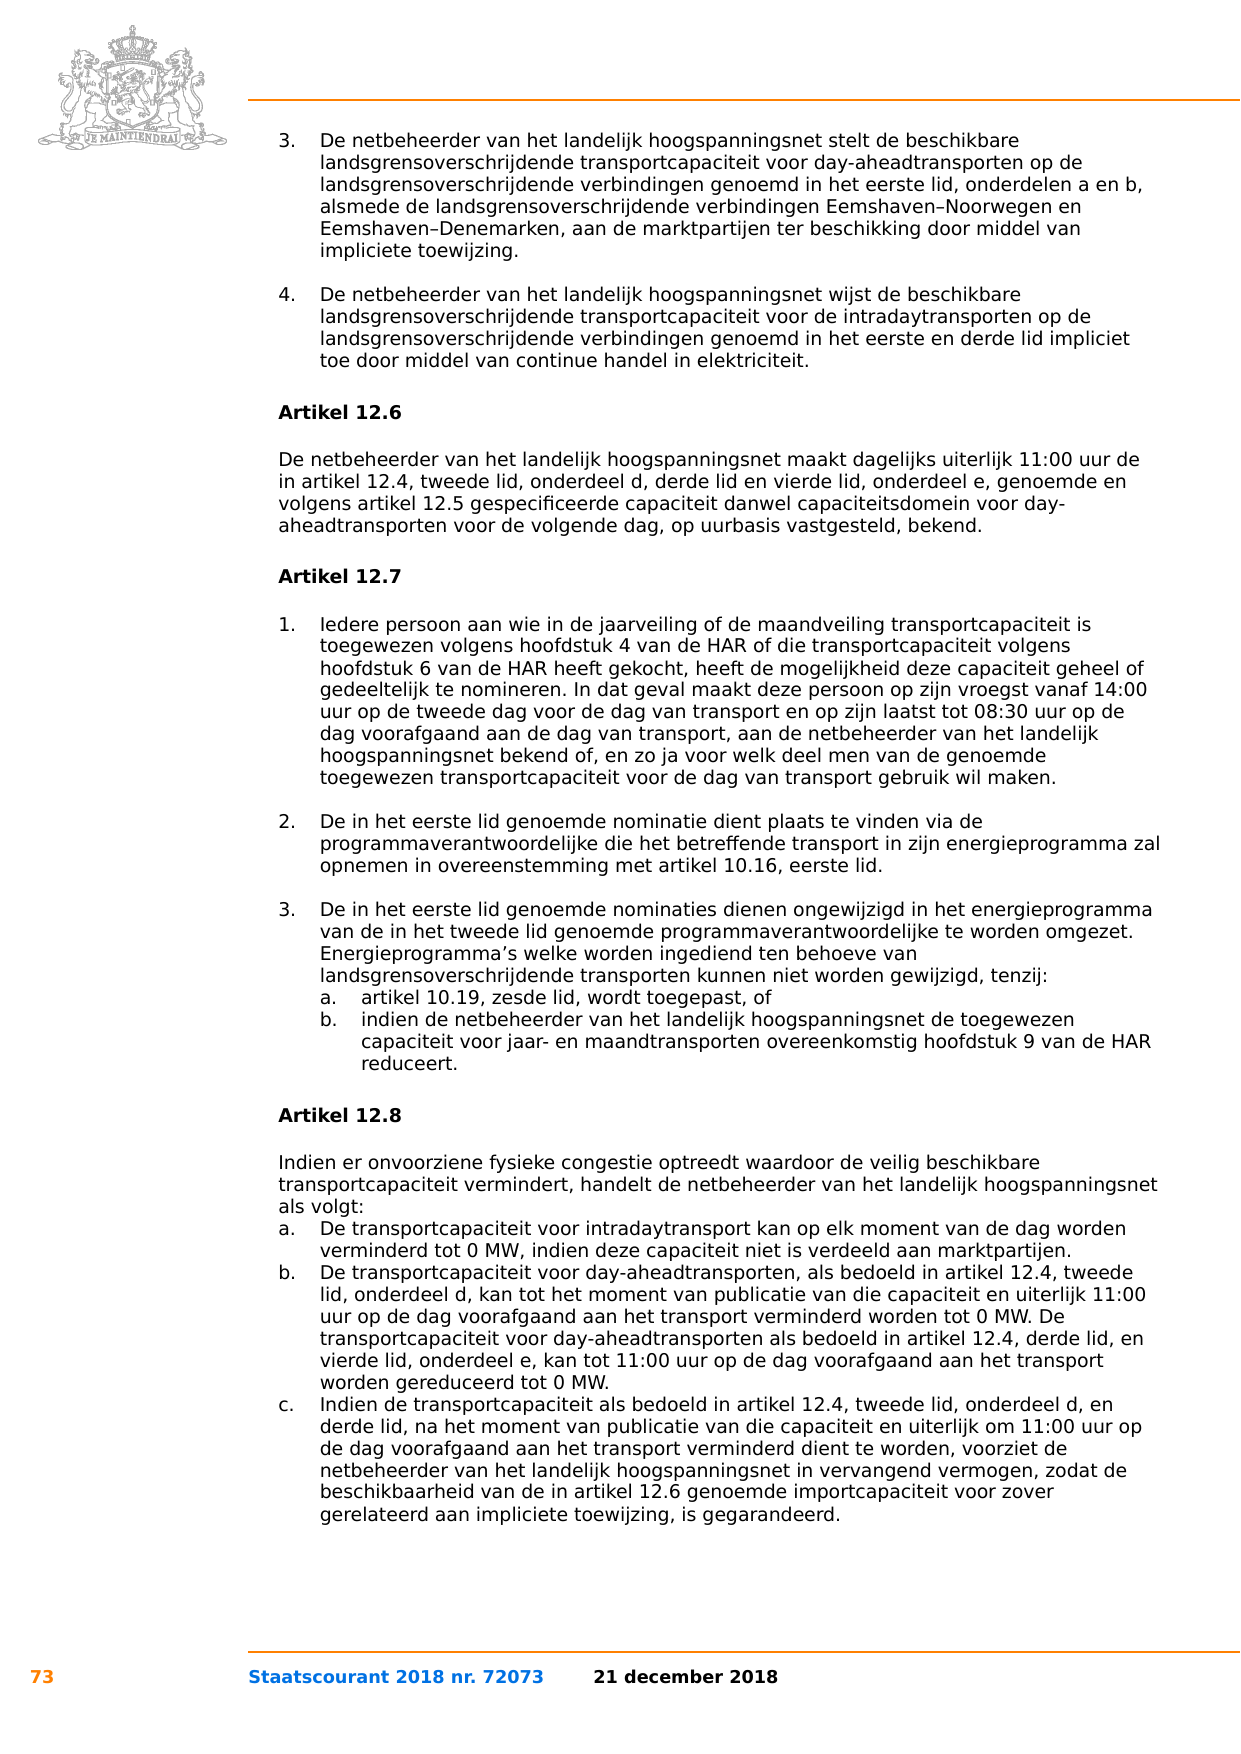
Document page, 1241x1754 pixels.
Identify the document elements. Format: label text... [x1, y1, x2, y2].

text 4. De netbeheerder van het landelijk hoogspanningsnet wijst de beschikbare landsgrensoverschrijdende transportcapaciteit voor de intradaytransporten op de landsgrensoverschrijdende verbindingen genoemd in het eerste en derde lid impliciet toe door middel van continue handel in elektriciteit. [278, 284, 1163, 372]
text 3. De in het eerste lid genoemde nominaties dienen ongewijzigd in het energieprogramma van de in het tweede lid genoemde programmaverantwoordelijke te worden omgezet. Energieprogramma’s welke worden ingediend ten behoeve van landsgrensoverschrijdende transporten kunnen niet worden gewijzigd, tenzij: [278, 899, 1163, 987]
text a. De transportcapaciteit voor intradaytransport kan op elk moment van de dag worden verminderd tot 0 MW, indien deze capaciteit niet is verdeeld aan marktpartijen. [278, 1218, 1163, 1262]
subtitle Artikel 12.6 [278, 402, 1163, 423]
text b. De transportcapaciteit voor day-aheadtransporten, als bedoeld in artikel 12.4, tweede lid, onderdeel d, kan tot het moment van publicatie van die capaciteit en uiterlijk 11:00 uur op de dag voorafgaand aan het transport verminderd worden tot 0 MW. De transportcapaciteit voor day-aheadtransporten als bedoeld in artikel 12.4, derde lid, en vierde lid, onderdeel e, kan tot 11:00 uur op de dag voorafgaand aan het transport worden gereduceerd tot 0 MW. [278, 1262, 1163, 1393]
text c. Indien de transportcapaciteit als bedoeld in artikel 12.4, tweede lid, onderdeel d, en derde lid, na het moment van publicatie van die capaciteit en uiterlijk om 11:00 uur op de dag voorafgaand aan het transport verminderd dient te worden, voorziet de netbeheerder van het landelijk hoogspanningsnet in vervangend vermogen, zodat de beschikbaarheid van de in artikel 12.6 genoemde importcapaciteit voor zover gerelateerd aan impliciete toewijzing, is gegarandeerd. [278, 1393, 1163, 1525]
subtitle Artikel 12.8 [278, 1105, 1163, 1127]
text 1. Iedere persoon aan wie in de jaarveiling of de maandveiling transportcapaciteit is toegewezen volgens hoofdstuk 4 van de HAR of die transportcapaciteit volgens hoofdstuk 6 van de HAR heeft gekocht, heeft de mogelijkheid deze capaciteit geheel of gedeeltelijk te nomineren. In dat geval maakt deze persoon op zijn vroegst vanaf 14:00 uur op de tweede dag voor de dag van transport en op zijn laatst tot 08:30 uur op de dag voorafgaand aan de dag van transport, aan de netbeheerder van het landelijk hoogspanningsnet bekend of, en zo ja voor welk deel men van de genoemde toegewezen transportcapaciteit voor de dag van transport gebruik wil maken. [278, 613, 1163, 789]
text 3. De netbeheerder van het landelijk hoogspanningsnet stelt de beschikbare landsgrensoverschrijdende transportcapaciteit voor day-aheadtransporten op de landsgrensoverschrijdende verbindingen genoemd in het eerste lid, onderdelen a en b, alsmede de landsgrensoverschrijdende verbindingen Eemshaven–Noorwegen en Eemshaven–Denemarken, aan de marktpartijen ter beschikking door middel van impliciete toewijzing. [278, 130, 1163, 262]
text b. indien de netbeheerder van het landelijk hoogspanningsnet de toegewezen capaciteit voor jaar- en maandtransporten overeenkomstig hoofdstuk 9 van de HAR reduceert. [319, 1009, 1163, 1075]
text a. artikel 10.19, zesde lid, wordt toegepast, of [319, 987, 1163, 1009]
text Indien er onvoorziene fysieke congestie optreedt waardoor de veilig beschikbare transportcapaciteit vermindert, handelt de netbeheerder van het landelijk hoogspanningsnet als volgt: [278, 1152, 1163, 1218]
picture [38, 25, 227, 150]
subtitle Artikel 12.7 [278, 566, 1163, 588]
text 2. De in het eerste lid genoemde nominatie dient plaats te vinden via de programmaverantwoordelijke die het betreffende transport in zijn energieprogramma zal opnemen in overeenstemming met artikel 10.16, eerste lid. [278, 811, 1163, 877]
text De netbeheerder van het landelijk hoogspanningsnet maakt dagelijks uiterlijk 11:00 uur de in artikel 12.4, tweede lid, onderdeel d, derde lid en vierde lid, onderdeel e, genoemde en volgens artikel 12.5 gespecificeerde capaciteit danwel capaciteitsdomein voor day-aheadtransporten voor de volgende dag, op uurbasis vastgesteld, bekend. [278, 448, 1163, 536]
